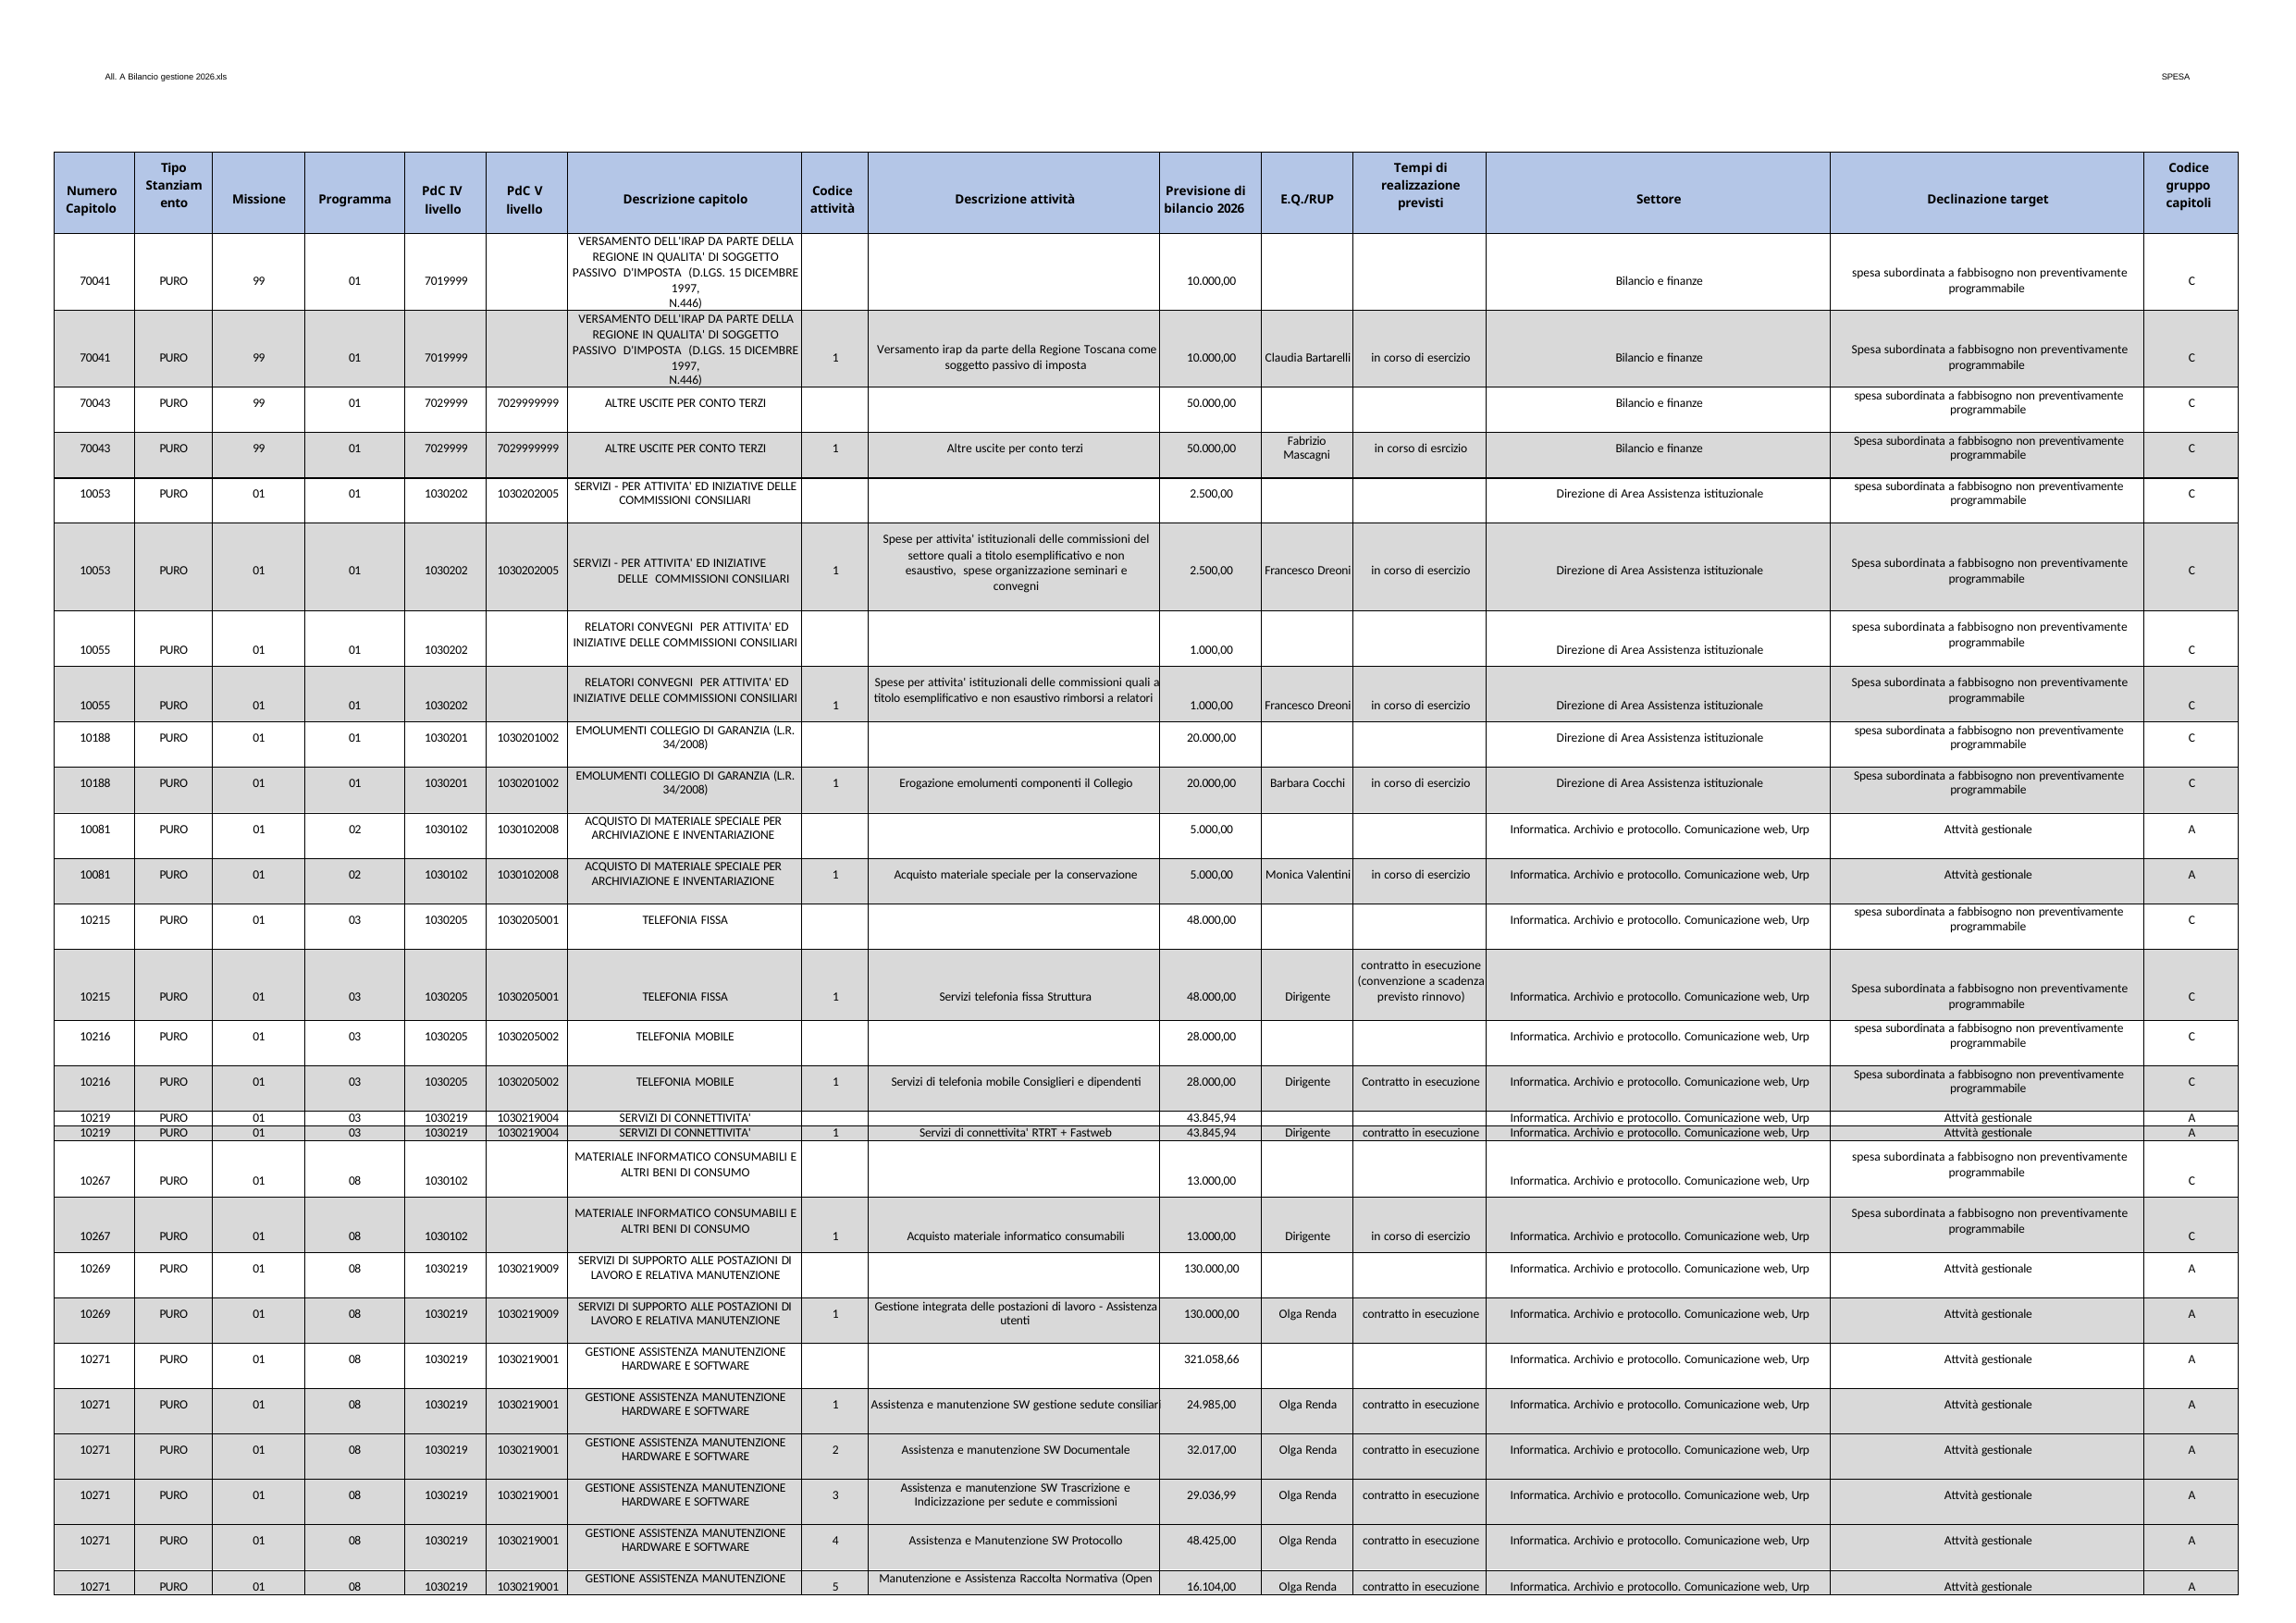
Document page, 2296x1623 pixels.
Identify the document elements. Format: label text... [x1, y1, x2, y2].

table_cell PURO [135, 1066, 212, 1111]
table_cell Acquisto materiale speciale per la conservazione [869, 859, 1159, 904]
table_cell 1 [802, 1389, 868, 1433]
table_cell A [2144, 1480, 2238, 1524]
table_cell Spese per attivita' istituzionali delle commissioni quali a titolo esemplificativo e non esaustivo rimborsi a relatori [869, 667, 1159, 721]
table_cell GESTIONE ASSISTENZA MANUTENZIONE HARDWARE E SOFTWARE [568, 1480, 801, 1524]
table_cell 48.000,00 [1160, 950, 1261, 1020]
table_cell 10.000,00 [1160, 311, 1261, 387]
table_cell 99 [213, 234, 304, 310]
table_cell 01 [213, 1298, 304, 1343]
table_cell [487, 667, 567, 721]
table_cell 1030202 [405, 479, 486, 523]
table_cell 01 [305, 433, 404, 477]
table_cell 01 [305, 768, 404, 812]
table_cell spesa subordinata a fabbisogno non preventivamente programmabile [1831, 479, 2143, 523]
table_cell 5 [802, 1571, 868, 1594]
table_cell 10.000,00 [1160, 234, 1261, 310]
table_cell 1030219001 [487, 1525, 567, 1569]
table_cell PURO [135, 433, 212, 477]
table_cell 01 [213, 1525, 304, 1569]
table_cell Informatica. Archivio e protocollo. Comunicazione web, Urp [1487, 1198, 1830, 1252]
table_cell Bilancio e finanze [1487, 234, 1830, 310]
table_cell 02 [305, 814, 404, 857]
table_cell 7029999999 [487, 387, 567, 432]
table_header Descrizione capitolo [568, 153, 801, 233]
table_cell 1030219 [405, 1480, 486, 1524]
table_cell in corso di esercizio [1353, 859, 1486, 904]
table_cell A [2144, 1434, 2238, 1479]
table_cell PURO [135, 1126, 212, 1140]
table_cell 03 [305, 1021, 404, 1065]
table_cell Manutenzione e Assistenza Raccolta Normativa (Open [869, 1571, 1159, 1594]
table_cell 01 [213, 1112, 304, 1125]
table_cell Direzione di Area Assistenza istituzionale [1487, 523, 1830, 610]
table_cell 03 [305, 950, 404, 1020]
table_cell 32.017,00 [1160, 1434, 1261, 1479]
table_cell 1030201 [405, 768, 486, 812]
table_cell [1262, 1253, 1352, 1297]
table_cell 01 [213, 1571, 304, 1594]
table_cell C [2144, 904, 2238, 949]
table_cell contratto in esecuzione [1353, 1126, 1486, 1140]
table_cell 1030202 [405, 523, 486, 610]
table_cell Olga Renda [1262, 1571, 1352, 1594]
table_cell 01 [213, 1066, 304, 1111]
table_cell [487, 234, 567, 310]
table_header E.Q./RUP [1262, 153, 1352, 233]
table_cell 1 [802, 1298, 868, 1343]
table_cell [869, 814, 1159, 857]
table_cell 10081 [55, 859, 134, 904]
table_cell PURO [135, 1525, 212, 1569]
table_cell 1030219009 [487, 1298, 567, 1343]
table_cell 1030205001 [487, 904, 567, 949]
table_cell 10055 [55, 611, 134, 666]
table_cell ALTRE USCITE PER CONTO TERZI [568, 433, 801, 477]
table_cell Spesa subordinata a fabbisogno non preventivamente programmabile [1831, 523, 2143, 610]
table_cell 1030202005 [487, 523, 567, 610]
table_cell [802, 722, 868, 767]
table_cell 1030219001 [487, 1571, 567, 1594]
table_cell PURO [135, 1389, 212, 1433]
table_cell GESTIONE ASSISTENZA MANUTENZIONE HARDWARE E SOFTWARE [568, 1344, 801, 1388]
table_cell 1030219 [405, 1389, 486, 1433]
table_cell 10271 [55, 1480, 134, 1524]
table_cell EMOLUMENTI COLLEGIO DI GARANZIA (L.R. 34/2008) [568, 768, 801, 812]
table_cell Assistenza e manutenzione SW Trascrizione e Indicizzazione per sedute e commissioni [869, 1480, 1159, 1524]
table_cell 01 [305, 523, 404, 610]
table_cell 1 [802, 1066, 868, 1111]
table_cell 1030219004 [487, 1126, 567, 1140]
table_cell [1262, 479, 1352, 523]
table_header PdC IV livello [405, 153, 486, 233]
table_cell 10216 [55, 1021, 134, 1065]
table_cell 01 [213, 1389, 304, 1433]
table_cell 28.000,00 [1160, 1021, 1261, 1065]
table_cell PURO [135, 667, 212, 721]
table_cell [487, 1141, 567, 1197]
table_cell contratto in esecuzione [1353, 1525, 1486, 1569]
table_cell Claudia Bartarelli [1262, 311, 1352, 387]
table_cell 01 [213, 1198, 304, 1252]
table_cell [869, 1141, 1159, 1197]
table_cell 01 [305, 311, 404, 387]
table_cell 03 [305, 1066, 404, 1111]
table_cell ACQUISTO DI MATERIALE SPECIALE PER ARCHIVIAZIONE E INVENTARIAZIONE [568, 814, 801, 857]
table_cell Informatica. Archivio e protocollo. Comunicazione web, Urp [1487, 1434, 1830, 1479]
table_cell 01 [213, 859, 304, 904]
table_cell [802, 1344, 868, 1388]
table_cell EMOLUMENTI COLLEGIO DI GARANZIA (L.R. 34/2008) [568, 722, 801, 767]
table_cell 70043 [55, 433, 134, 477]
table_cell 1030219 [405, 1298, 486, 1343]
table_cell spesa subordinata a fabbisogno non preventivamente programmabile [1831, 722, 2143, 767]
table_cell [1262, 1112, 1352, 1125]
table_cell 01 [213, 814, 304, 857]
table_cell [869, 479, 1159, 523]
table_cell Bilancio e finanze [1487, 387, 1830, 432]
table_cell Informatica. Archivio e protocollo. Comunicazione web, Urp [1487, 1021, 1830, 1065]
table_header PdC V livello [487, 153, 567, 233]
table_cell Informatica. Archivio e protocollo. Comunicazione web, Urp [1487, 1480, 1830, 1524]
table_cell Attvità gestionale [1831, 1571, 2143, 1594]
table_cell 1030205002 [487, 1021, 567, 1065]
table_cell SERVIZI DI SUPPORTO ALLE POSTAZIONI DI LAVORO E RELATIVA MANUTENZIONE [568, 1253, 801, 1297]
table_cell 01 [213, 1021, 304, 1065]
table_cell GESTIONE ASSISTENZA MANUTENZIONE HARDWARE E SOFTWARE [568, 1434, 801, 1479]
table_cell PURO [135, 904, 212, 949]
table_cell C [2144, 479, 2238, 523]
table_cell Olga Renda [1262, 1389, 1352, 1433]
table_cell [487, 611, 567, 666]
table_cell Assistenza e manutenzione SW Documentale [869, 1434, 1159, 1479]
table_cell 08 [305, 1571, 404, 1594]
table_cell in corso di esrcizio [1353, 433, 1486, 477]
table_cell 70041 [55, 234, 134, 310]
table_cell PURO [135, 1141, 212, 1197]
table_cell C [2144, 1141, 2238, 1197]
table_cell Informatica. Archivio e protocollo. Comunicazione web, Urp [1487, 1066, 1830, 1111]
table_cell VERSAMENTO DELL'IRAP DA PARTE DELLA REGIONE IN QUALITA' DI SOGGETTO PASSIVO D'IMPOSTA (D.LGS. 15 DICEMBRE 1997, N.446) [568, 234, 801, 310]
table_cell contratto in esecuzione [1353, 1298, 1486, 1343]
table_cell PURO [135, 814, 212, 857]
table_cell C [2144, 234, 2238, 310]
table_cell 24.985,00 [1160, 1389, 1261, 1433]
table_cell Informatica. Archivio e protocollo. Comunicazione web, Urp [1487, 1253, 1830, 1297]
table_cell PURO [135, 1112, 212, 1125]
table_cell 01 [213, 722, 304, 767]
table_cell 01 [305, 667, 404, 721]
table_cell 2.500,00 [1160, 523, 1261, 610]
table_cell C [2144, 1198, 2238, 1252]
table_cell 48.000,00 [1160, 904, 1261, 949]
table_cell 10053 [55, 479, 134, 523]
table_cell Assistenza e Manutenzione SW Protocollo [869, 1525, 1159, 1569]
table_cell [1262, 611, 1352, 666]
table_cell 130.000,00 [1160, 1298, 1261, 1343]
table_cell 1030205 [405, 950, 486, 1020]
table_cell 70043 [55, 387, 134, 432]
table_cell Acquisto materiale informatico consumabili [869, 1198, 1159, 1252]
table_cell [1353, 904, 1486, 949]
table_cell 01 [213, 1253, 304, 1297]
table_cell 01 [213, 1344, 304, 1388]
table_cell [1353, 1021, 1486, 1065]
table_cell [869, 1253, 1159, 1297]
table_cell RELATORI CONVEGNI PER ATTIVITA' ED INIZIATIVE DELLE COMMISSIONI CONSILIARI [568, 611, 801, 666]
table_cell 03 [305, 904, 404, 949]
table_cell MATERIALE INFORMATICO CONSUMABILI E ALTRI BENI DI CONSUMO [568, 1141, 801, 1197]
table_cell [802, 387, 868, 432]
table_cell VERSAMENTO DELL'IRAP DA PARTE DELLA REGIONE IN QUALITA' DI SOGGETTO PASSIVO D'IMPOSTA (D.LGS. 15 DICEMBRE 1997, N.446) [568, 311, 801, 387]
table_cell Servizi di telefonia mobile Consiglieri e dipendenti [869, 1066, 1159, 1111]
table_cell 10055 [55, 667, 134, 721]
table_cell 10271 [55, 1434, 134, 1479]
table_cell Informatica. Archivio e protocollo. Comunicazione web, Urp [1487, 859, 1830, 904]
table_cell 08 [305, 1434, 404, 1479]
table_cell [1353, 479, 1486, 523]
table_cell SERVIZI - PER ATTIVITA' ED INIZIATIVE DELLE COMMISSIONI CONSILIARI [568, 479, 801, 523]
table_cell 10269 [55, 1298, 134, 1343]
table_cell SERVIZI - PER ATTIVITA' ED INIZIATIVE DELLE COMMISSIONI CONSILIARI [568, 523, 801, 610]
table_cell 1030219 [405, 1525, 486, 1569]
table_cell 01 [305, 387, 404, 432]
table_cell Direzione di Area Assistenza istituzionale [1487, 479, 1830, 523]
table_cell Informatica. Archivio e protocollo. Comunicazione web, Urp [1487, 814, 1830, 857]
table_cell 10269 [55, 1253, 134, 1297]
table_cell [802, 611, 868, 666]
table_cell TELEFONIA MOBILE [568, 1066, 801, 1111]
table_cell 10267 [55, 1141, 134, 1197]
table_cell 1 [802, 523, 868, 610]
table_cell PURO [135, 1344, 212, 1388]
table_cell PURO [135, 1480, 212, 1524]
table_cell PURO [135, 311, 212, 387]
table_cell Attvità gestionale [1831, 859, 2143, 904]
table_cell 01 [213, 479, 304, 523]
table_cell 08 [305, 1298, 404, 1343]
table_cell PURO [135, 387, 212, 432]
table_cell RELATORI CONVEGNI PER ATTIVITA' ED INIZIATIVE DELLE COMMISSIONI CONSILIARI [568, 667, 801, 721]
table_cell 1030102 [405, 859, 486, 904]
table_cell [869, 1021, 1159, 1065]
table_cell 130.000,00 [1160, 1253, 1261, 1297]
table_cell Fabrizio Mascagni [1262, 433, 1352, 477]
table_cell in corso di esercizio [1353, 311, 1486, 387]
table_cell C [2144, 722, 2238, 767]
table_cell 01 [213, 1141, 304, 1197]
table_cell 99 [213, 311, 304, 387]
table_cell 1 [802, 311, 868, 387]
table_cell Contratto in esecuzione [1353, 1066, 1486, 1111]
table_cell [869, 1344, 1159, 1388]
table_cell 1.000,00 [1160, 667, 1261, 721]
table_cell [1262, 1021, 1352, 1065]
table_cell PURO [135, 234, 212, 310]
table_cell 13.000,00 [1160, 1141, 1261, 1197]
table_cell 01 [305, 234, 404, 310]
table_cell 1030201002 [487, 722, 567, 767]
table_cell 1030201002 [487, 768, 567, 812]
table_cell [869, 904, 1159, 949]
table_cell Barbara Cocchi [1262, 768, 1352, 812]
table_cell GESTIONE ASSISTENZA MANUTENZIONE HARDWARE E SOFTWARE [568, 1525, 801, 1569]
table_cell in corso di esercizio [1353, 768, 1486, 812]
table_cell 10188 [55, 768, 134, 812]
table_cell 5.000,00 [1160, 859, 1261, 904]
table_cell 1030219001 [487, 1434, 567, 1479]
table_cell C [2144, 667, 2238, 721]
table_cell [1353, 722, 1486, 767]
table_cell Spesa subordinata a fabbisogno non preventivamente programmabile [1831, 1198, 2143, 1252]
table_cell 1 [802, 667, 868, 721]
table_cell PURO [135, 1434, 212, 1479]
table_cell 7019999 [405, 234, 486, 310]
table_cell 1030201 [405, 722, 486, 767]
table_cell Spesa subordinata a fabbisogno non preventivamente programmabile [1831, 667, 2143, 721]
table_cell A [2144, 1389, 2238, 1433]
table_cell 1 [802, 950, 868, 1020]
table_cell in corso di esercizio [1353, 1198, 1486, 1252]
table_cell 03 [305, 1126, 404, 1140]
table_cell 08 [305, 1389, 404, 1433]
table_cell Direzione di Area Assistenza istituzionale [1487, 768, 1830, 812]
table_cell [1262, 1141, 1352, 1197]
table_cell 01 [213, 611, 304, 666]
table_cell 28.000,00 [1160, 1066, 1261, 1111]
table_cell Direzione di Area Assistenza istituzionale [1487, 611, 1830, 666]
table_cell 1030205 [405, 1021, 486, 1065]
table_cell Direzione di Area Assistenza istituzionale [1487, 667, 1830, 721]
table_cell A [2144, 859, 2238, 904]
table_cell SERVIZI DI SUPPORTO ALLE POSTAZIONI DI LAVORO E RELATIVA MANUTENZIONE [568, 1298, 801, 1343]
table_cell 48.425,00 [1160, 1525, 1261, 1569]
table_cell 10271 [55, 1344, 134, 1388]
table_cell 1030219 [405, 1344, 486, 1388]
table_cell Attvità gestionale [1831, 1525, 2143, 1569]
table_cell PURO [135, 611, 212, 666]
table_cell A [2144, 1126, 2238, 1140]
table_cell PURO [135, 768, 212, 812]
table_cell PURO [135, 1021, 212, 1065]
table_cell 1030205 [405, 904, 486, 949]
table_cell 1030102 [405, 814, 486, 857]
table_cell PURO [135, 479, 212, 523]
table_cell C [2144, 611, 2238, 666]
table_cell A [2144, 1298, 2238, 1343]
table_cell 1030219 [405, 1434, 486, 1479]
table_cell [1353, 387, 1486, 432]
table_header Tempi di realizzazione previsti [1353, 153, 1486, 233]
table_cell Informatica. Archivio e protocollo. Comunicazione web, Urp [1487, 1571, 1830, 1594]
table_cell SERVIZI DI CONNETTIVITA' [568, 1112, 801, 1125]
table_cell 20.000,00 [1160, 722, 1261, 767]
table_cell 08 [305, 1480, 404, 1524]
table_cell 1030205 [405, 1066, 486, 1111]
table_cell Erogazione emolumenti componenti il Collegio [869, 768, 1159, 812]
table_cell [1262, 387, 1352, 432]
table_cell [1262, 1344, 1352, 1388]
table_cell 01 [213, 667, 304, 721]
table_cell Attvità gestionale [1831, 1298, 2143, 1343]
table_cell A [2144, 1571, 2238, 1594]
table_cell 03 [305, 1112, 404, 1125]
table_cell 1030202 [405, 611, 486, 666]
table_cell 99 [213, 387, 304, 432]
table_cell 08 [305, 1344, 404, 1388]
table_cell 01 [213, 523, 304, 610]
table_header Missione [213, 153, 304, 233]
table_cell 10271 [55, 1571, 134, 1594]
table_cell A [2144, 814, 2238, 857]
table_cell Servizi telefonia fissa Struttura [869, 950, 1159, 1020]
table_cell Spesa subordinata a fabbisogno non preventivamente programmabile [1831, 950, 2143, 1020]
table_cell C [2144, 768, 2238, 812]
table_cell Informatica. Archivio e protocollo. Comunicazione web, Urp [1487, 1389, 1830, 1433]
table_cell [802, 479, 868, 523]
table_cell 08 [305, 1253, 404, 1297]
table_cell Informatica. Archivio e protocollo. Comunicazione web, Urp [1487, 1112, 1830, 1125]
table_cell contratto in esecuzione (convenzione a scadenza previsto rinnovo) [1353, 950, 1486, 1020]
table_cell Spesa subordinata a fabbisogno non preventivamente programmabile [1831, 768, 2143, 812]
table_cell SERVIZI DI CONNETTIVITA' [568, 1126, 801, 1140]
table_cell A [2144, 1112, 2238, 1125]
table_cell 10215 [55, 950, 134, 1020]
table_cell Olga Renda [1262, 1480, 1352, 1524]
table_cell Dirigente [1262, 1198, 1352, 1252]
table_cell 1 [802, 859, 868, 904]
table_cell in corso di esercizio [1353, 523, 1486, 610]
table_cell 70041 [55, 311, 134, 387]
table_cell 10053 [55, 523, 134, 610]
table_cell 1030219001 [487, 1389, 567, 1433]
table_cell PURO [135, 1298, 212, 1343]
table_cell Spesa subordinata a fabbisogno non preventivamente programmabile [1831, 1066, 2143, 1111]
table_cell 3 [802, 1480, 868, 1524]
table_cell 10216 [55, 1066, 134, 1111]
table_cell [802, 1021, 868, 1065]
table_cell Servizi di connettivita' RTRT + Fastweb [869, 1126, 1159, 1140]
table_cell Attvità gestionale [1831, 1253, 2143, 1297]
table_cell 1 [802, 1198, 868, 1252]
table_cell 7029999999 [487, 433, 567, 477]
table_cell 1030219 [405, 1112, 486, 1125]
table_cell ALTRE USCITE PER CONTO TERZI [568, 387, 801, 432]
table_cell contratto in esecuzione [1353, 1480, 1486, 1524]
table_cell Informatica. Archivio e protocollo. Comunicazione web, Urp [1487, 1344, 1830, 1388]
table_cell 1.000,00 [1160, 611, 1261, 666]
table_cell 7029999 [405, 387, 486, 432]
table_cell Dirigente [1262, 1066, 1352, 1111]
table_cell [802, 1253, 868, 1297]
table_cell 1030205002 [487, 1066, 567, 1111]
table_cell [869, 611, 1159, 666]
table_cell Informatica. Archivio e protocollo. Comunicazione web, Urp [1487, 1126, 1830, 1140]
table_cell Dirigente [1262, 950, 1352, 1020]
table_cell spesa subordinata a fabbisogno non preventivamente programmabile [1831, 1021, 2143, 1065]
table_header Numero Capitolo [55, 153, 134, 233]
table_cell Olga Renda [1262, 1525, 1352, 1569]
table_cell 10271 [55, 1389, 134, 1433]
table_cell 1030219001 [487, 1344, 567, 1388]
table_cell A [2144, 1253, 2238, 1297]
table_cell Spesa subordinata a fabbisogno non preventivamente programmabile [1831, 433, 2143, 477]
table_cell 20.000,00 [1160, 768, 1261, 812]
table_cell [802, 814, 868, 857]
table_cell spesa subordinata a fabbisogno non preventivamente programmabile [1831, 904, 2143, 949]
table_cell Versamento irap da parte della Regione Toscana come soggetto passivo di imposta [869, 311, 1159, 387]
table_cell 01 [305, 722, 404, 767]
table_cell 01 [213, 950, 304, 1020]
table_cell 50.000,00 [1160, 433, 1261, 477]
table_cell Attvità gestionale [1831, 814, 2143, 857]
table_cell contratto in esecuzione [1353, 1434, 1486, 1479]
table_cell 1030219 [405, 1126, 486, 1140]
table_cell 01 [213, 1126, 304, 1140]
table_cell [487, 311, 567, 387]
table_cell Direzione di Area Assistenza istituzionale [1487, 722, 1830, 767]
table_cell 50.000,00 [1160, 387, 1261, 432]
table_cell 01 [305, 611, 404, 666]
table_cell C [2144, 433, 2238, 477]
table_cell Spese per attivita' istituzionali delle commissioni del settore quali a titolo esemplificativo e non esaustivo, spese organizzazione seminari e convegni [869, 523, 1159, 610]
table_cell 10215 [55, 904, 134, 949]
table_cell Gestione integrata delle postazioni di lavoro - Assistenza utenti [869, 1298, 1159, 1343]
table_cell 10219 [55, 1112, 134, 1125]
table_cell 4 [802, 1525, 868, 1569]
table_cell contratto in esecuzione [1353, 1571, 1486, 1594]
table_cell MATERIALE INFORMATICO CONSUMABILI E ALTRI BENI DI CONSUMO [568, 1198, 801, 1252]
table_cell C [2144, 387, 2238, 432]
table_cell Altre uscite per conto terzi [869, 433, 1159, 477]
table_cell [1353, 1344, 1486, 1388]
table_cell 16.104,00 [1160, 1571, 1261, 1594]
table_cell TELEFONIA FISSA [568, 904, 801, 949]
table_header Previsione di bilancio 2026 [1160, 153, 1261, 233]
table_cell PURO [135, 1571, 212, 1594]
table_cell [487, 1198, 567, 1252]
table_cell 1030202005 [487, 479, 567, 523]
table_cell [869, 234, 1159, 310]
table_cell 01 [213, 1434, 304, 1479]
table_cell 1030205001 [487, 950, 567, 1020]
table_header Codice gruppo capitoli [2144, 153, 2238, 233]
table_cell Bilancio e finanze [1487, 311, 1830, 387]
table_cell 1 [802, 1126, 868, 1140]
table_cell [1353, 234, 1486, 310]
table_cell [869, 1112, 1159, 1125]
table_cell Bilancio e finanze [1487, 433, 1830, 477]
table_cell Attvità gestionale [1831, 1112, 2143, 1125]
table_cell 1030219004 [487, 1112, 567, 1125]
table_cell 1030102008 [487, 859, 567, 904]
table_cell 01 [213, 768, 304, 812]
table_cell [1262, 234, 1352, 310]
table_cell Informatica. Archivio e protocollo. Comunicazione web, Urp [1487, 904, 1830, 949]
table_header Tipo Stanziam ento [135, 153, 212, 233]
table_cell [1353, 814, 1486, 857]
table_cell 01 [213, 1480, 304, 1524]
table_cell 7019999 [405, 311, 486, 387]
table_cell PURO [135, 722, 212, 767]
table_cell 1030102 [405, 1141, 486, 1197]
table_cell 10267 [55, 1198, 134, 1252]
table_cell C [2144, 311, 2238, 387]
table_cell Attvità gestionale [1831, 1480, 2143, 1524]
table_cell C [2144, 1021, 2238, 1065]
table_cell 01 [305, 479, 404, 523]
table_cell C [2144, 950, 2238, 1020]
table_cell Attvità gestionale [1831, 1434, 2143, 1479]
table_cell Spesa subordinata a fabbisogno non preventivamente programmabile [1831, 311, 2143, 387]
table_header Codice attività [802, 153, 868, 233]
table_cell Informatica. Archivio e protocollo. Comunicazione web, Urp [1487, 950, 1830, 1020]
table_cell [1262, 814, 1352, 857]
table_cell 99 [213, 433, 304, 477]
table_cell GESTIONE ASSISTENZA MANUTENZIONE HARDWARE E SOFTWARE [568, 1389, 801, 1433]
table_cell GESTIONE ASSISTENZA MANUTENZIONE [568, 1571, 801, 1594]
table_cell in corso di esercizio [1353, 667, 1486, 721]
table_cell 1030219 [405, 1571, 486, 1594]
table_cell [869, 722, 1159, 767]
table_cell TELEFONIA MOBILE [568, 1021, 801, 1065]
table_cell PURO [135, 1198, 212, 1252]
table_cell Olga Renda [1262, 1298, 1352, 1343]
table_cell contratto in esecuzione [1353, 1389, 1486, 1433]
table_cell Francesco Dreoni [1262, 667, 1352, 721]
table_cell 10188 [55, 722, 134, 767]
table_cell 08 [305, 1198, 404, 1252]
table_cell Attvità gestionale [1831, 1126, 2143, 1140]
table_cell Monica Valentini [1262, 859, 1352, 904]
table_cell C [2144, 1066, 2238, 1111]
table_cell 01 [213, 904, 304, 949]
table_cell Dirigente [1262, 1126, 1352, 1140]
table_cell PURO [135, 523, 212, 610]
table_cell 1030219001 [487, 1480, 567, 1524]
table_cell ACQUISTO DI MATERIALE SPECIALE PER ARCHIVIAZIONE E INVENTARIAZIONE [568, 859, 801, 904]
table_cell A [2144, 1344, 2238, 1388]
table_cell [1353, 1112, 1486, 1125]
table_cell 43.845,94 [1160, 1126, 1261, 1140]
table_cell [802, 234, 868, 310]
table_cell 1 [802, 433, 868, 477]
table_cell 2 [802, 1434, 868, 1479]
table_cell spesa subordinata a fabbisogno non preventivamente programmabile [1831, 1141, 2143, 1197]
table_cell 29.036,99 [1160, 1480, 1261, 1524]
table_cell 08 [305, 1141, 404, 1197]
table_header Programma [305, 153, 404, 233]
table_cell 43.845,94 [1160, 1112, 1261, 1125]
table_cell [802, 1141, 868, 1197]
table_cell spesa subordinata a fabbisogno non preventivamente programmabile [1831, 234, 2143, 310]
table_cell Assistenza e manutenzione SW gestione sedute consiliari [869, 1389, 1159, 1433]
table_cell 10219 [55, 1126, 134, 1140]
table_cell [802, 1112, 868, 1125]
table_cell 13.000,00 [1160, 1198, 1261, 1252]
table_cell Attvità gestionale [1831, 1344, 2143, 1388]
table_cell 1030202 [405, 667, 486, 721]
table_cell spesa subordinata a fabbisogno non preventivamente programmabile [1831, 387, 2143, 432]
table_header Descrizione attività [869, 153, 1159, 233]
table_cell [1262, 722, 1352, 767]
table_cell Francesco Dreoni [1262, 523, 1352, 610]
table_cell PURO [135, 950, 212, 1020]
table_cell spesa subordinata a fabbisogno non preventivamente programmabile [1831, 611, 2143, 666]
table_cell [1262, 904, 1352, 949]
table_cell [1353, 1141, 1486, 1197]
table_cell Olga Renda [1262, 1434, 1352, 1479]
table_cell 7029999 [405, 433, 486, 477]
table_cell [869, 387, 1159, 432]
table_cell 2.500,00 [1160, 479, 1261, 523]
table_cell 10271 [55, 1525, 134, 1569]
table_cell Informatica. Archivio e protocollo. Comunicazione web, Urp [1487, 1525, 1830, 1569]
table_cell 1030219009 [487, 1253, 567, 1297]
table_cell Informatica. Archivio e protocollo. Comunicazione web, Urp [1487, 1141, 1830, 1197]
table_cell 321.058,66 [1160, 1344, 1261, 1388]
table_cell Attvità gestionale [1831, 1389, 2143, 1433]
table_cell PURO [135, 1253, 212, 1297]
table_cell 1 [802, 768, 868, 812]
table_cell A [2144, 1525, 2238, 1569]
table_cell [1353, 1253, 1486, 1297]
table_cell C [2144, 523, 2238, 610]
table_header Settore [1487, 153, 1830, 233]
table_cell [1353, 611, 1486, 666]
table_cell 10081 [55, 814, 134, 857]
table_cell 02 [305, 859, 404, 904]
table_cell [802, 904, 868, 949]
table_cell 1030219 [405, 1253, 486, 1297]
table_cell TELEFONIA FISSA [568, 950, 801, 1020]
table_header Declinazione target [1831, 153, 2143, 233]
table_cell 08 [305, 1525, 404, 1569]
table_cell Informatica. Archivio e protocollo. Comunicazione web, Urp [1487, 1298, 1830, 1343]
table_cell 1030102008 [487, 814, 567, 857]
table_cell 5.000,00 [1160, 814, 1261, 857]
table_cell 1030102 [405, 1198, 486, 1252]
table_cell PURO [135, 859, 212, 904]
